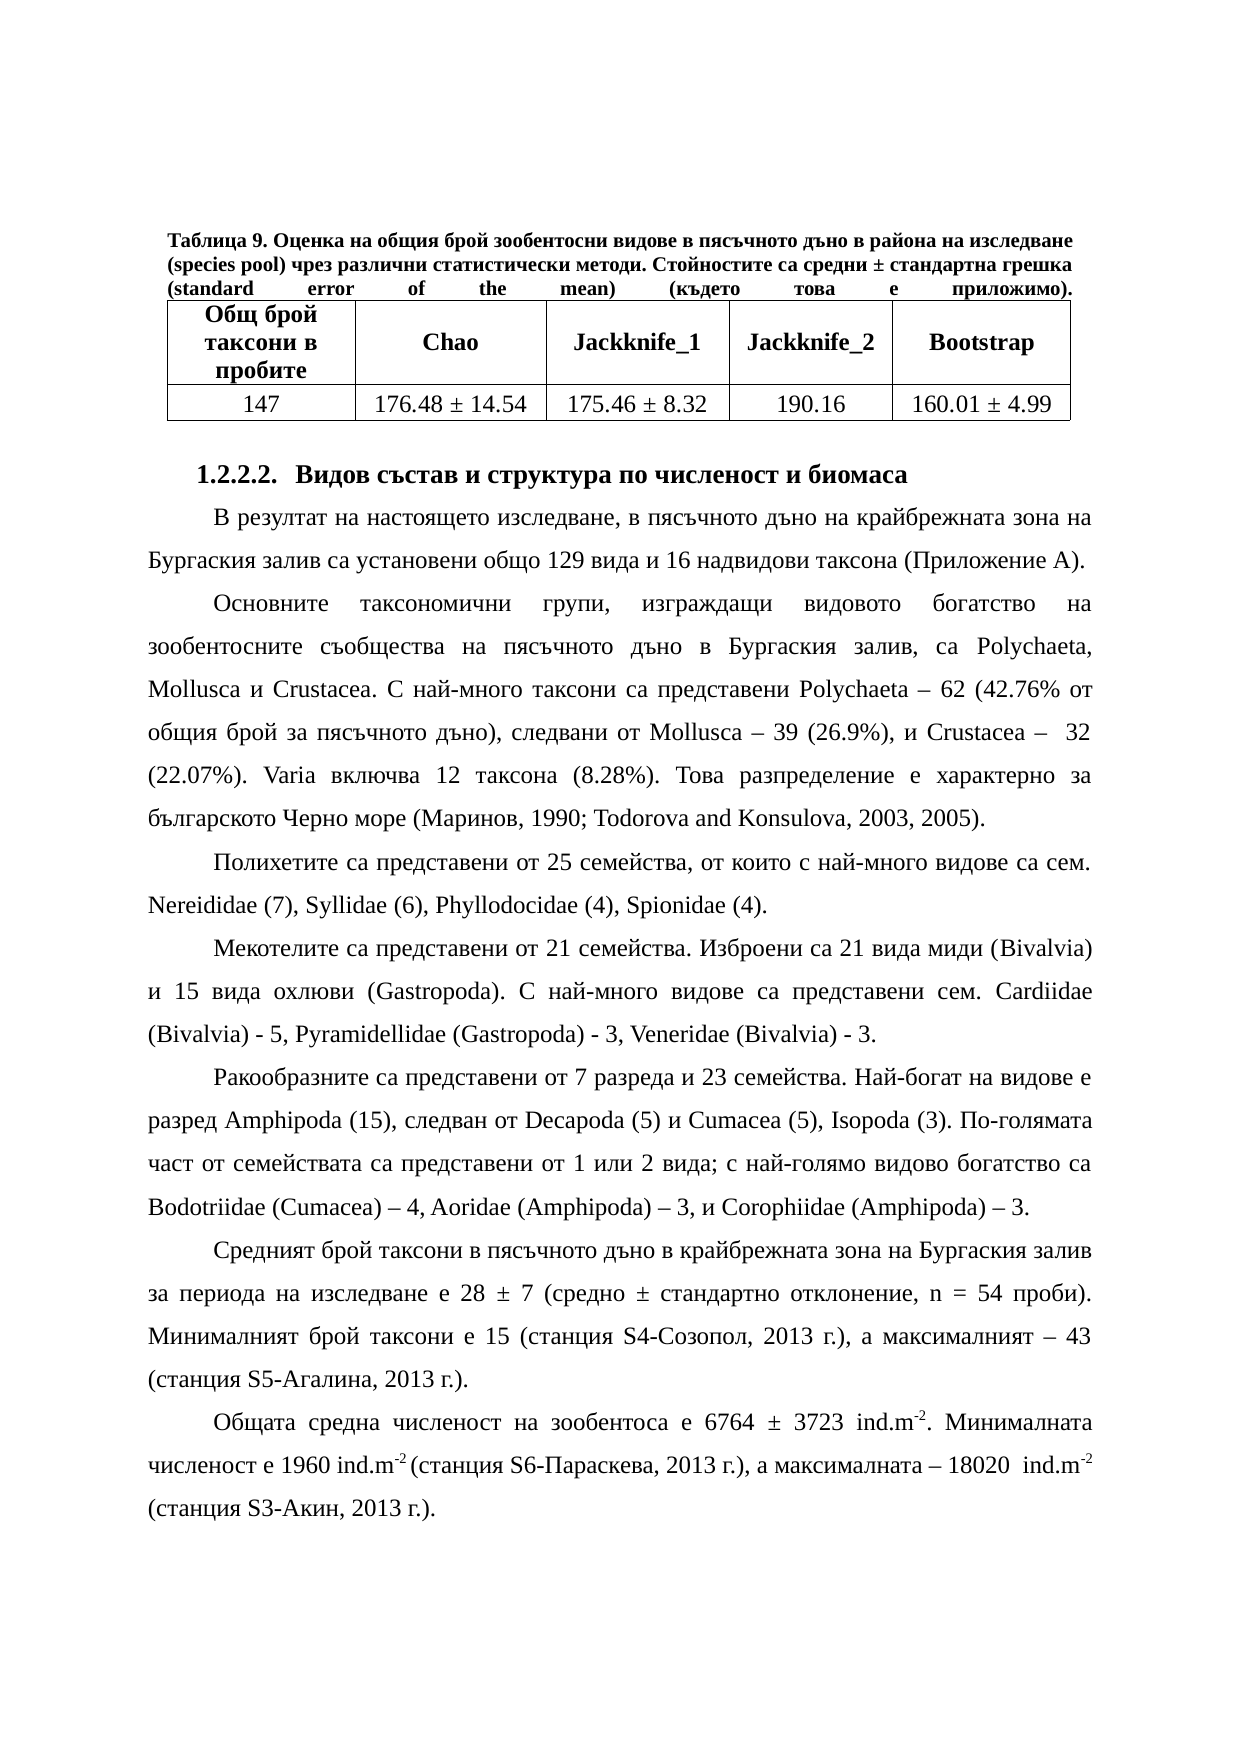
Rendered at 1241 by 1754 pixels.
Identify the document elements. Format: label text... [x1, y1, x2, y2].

text Ракообразните са представени от 7 разреда и 23 семейства. Най-богат на видове е разред Amphipoda (15), следван от Decapoda (5) и Cumacea (5), Isopoda (3). По-голямата част от семействата са представени от 1 или 2 вида; с най-голямо видово богатство са Bodotriidae (Cumacea) – 4, Aoridae (Amphipoda) – 3, и Corophiidae (Amphipoda) – 3. [148, 1062, 1093, 1220]
text Таблица 9. Оценка на общия брой зообентосни видове в пясъчното дъно в района на изследване (species pool) чрез различни статистически методи. Стойностите са средни ± стандартна грешка (standard error of the mean) (където това е приложимо). [167, 228, 1073, 422]
subtitle Видов състав и структура по численост и биомаса [266, 458, 1093, 489]
text В резултат на настоящето изследване, в пясъчното дъно на крайбрежната зона на Бургаския залив са установени общо 129 вида и 16 надвидови таксона (Приложение А). [148, 502, 1093, 573]
text Средният брой таксони в пясъчното дъно в крайбрежната зона на Бургаския залив за периода на изследване е 28 ± 7 (средно ± стандартно отклонение, n = 54 проби). Минималният брой таксони е 15 (станция S4-Созопол, 2013 г.), а максималният – 43 (станция S5-Агалина, 2013 г.). [148, 1235, 1093, 1393]
text Основните таксономични групи, изграждащи видовото богатство на зообентосните съобщества на пясъчното дъно в Бургаския залив, са Polychaeta, Mollusca и Crustacea. С най-много таксони са представени Polychaeta – 62 (42.76% от общия брой за пясъчното дъно), следвани от Mollusca – 39 (26.9%), и Crustacea – 32 (22.07%). Varia включва 12 таксона (8.28%). Това разпределение е характерно за българското Черно море (Маринов, 1990; Todorova and Konsulova, 2003, 2005). [148, 588, 1093, 832]
text Полихетите са представени от 25 семейства, от които с най-много видове са сем. Nereididae (7), Syllidae (6), Phyllodocidae (4), Spionidae (4). [148, 847, 1093, 918]
text Мекотелите са представени от 21 семейства. Изброени са 21 вида миди (Bivalvia) и 15 вида охлюви (Gastropoda). С най-много видове са представени сем. Cardiidae (Bivalvia) - 5, Pyramidellidae (Gastropoda) - 3, Veneridae (Bivalvia) - 3. [148, 933, 1093, 1048]
text Общата средна численост на зообентоса е 6764 ± 3723 ind.m-2. Минималната численост е 1960 ind.m-2 (станция S6-Параскева, 2013 г.), а максималната – 18020 ind.m-2 (станция S3-Акин, 2013 г.). [148, 1407, 1093, 1522]
